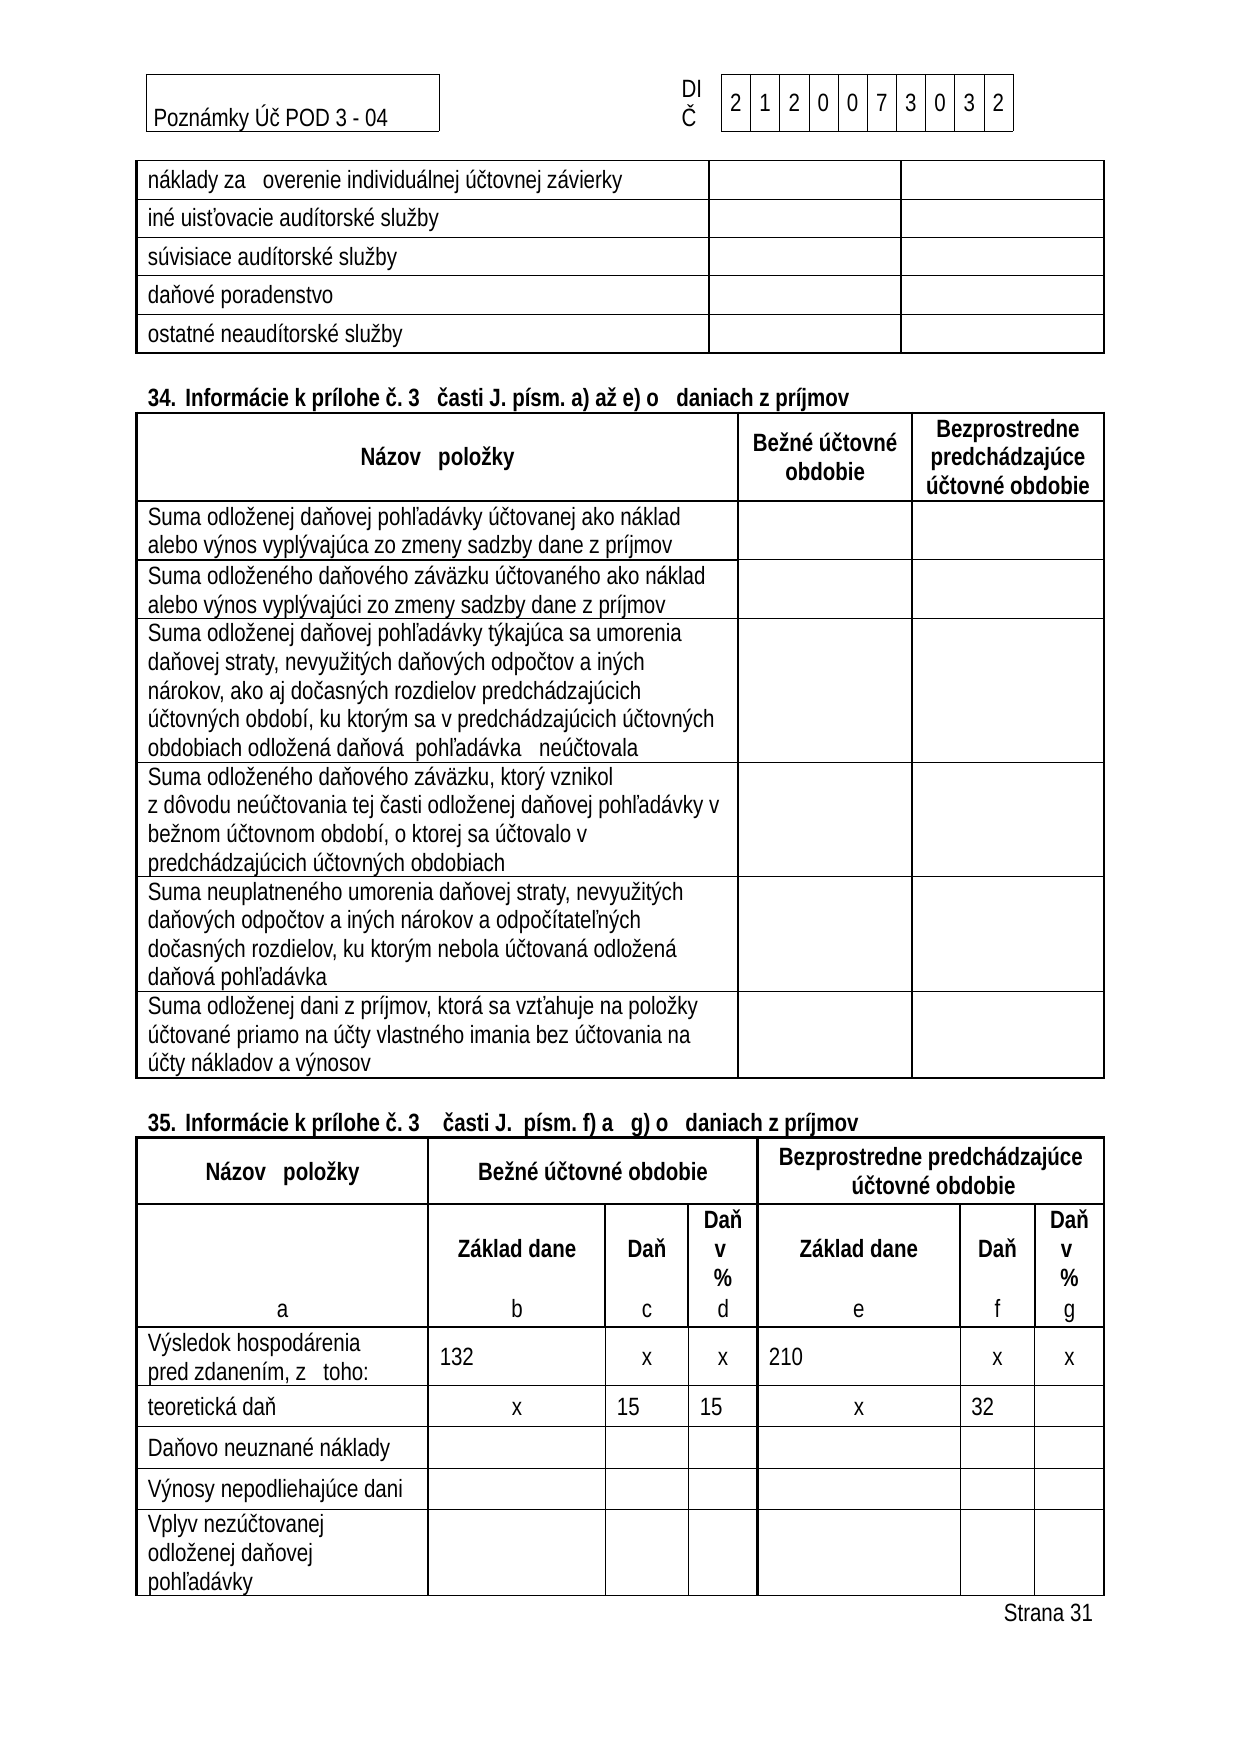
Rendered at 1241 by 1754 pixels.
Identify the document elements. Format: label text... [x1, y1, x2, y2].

table_cell 32 [961, 1386, 1034, 1426]
table_cell [913, 560, 1103, 618]
table_cell Suma odloženej daňovej pohľadávky týkajúca sa umorenia daňovej straty, nevyužitých daňových odpočtov a iných nárokov, ako aj dočasných rozdielov predchádzajúcich účtovných období, ku ktorým sa v predchádzajúcich účtovných obdobiach odložená daňová pohľadávka neúčtovala [138, 619, 737, 762]
table_cell [913, 763, 1103, 876]
table_cell [689, 1469, 756, 1509]
table_cell [739, 992, 911, 1077]
table_cell daňové poradenstvo [138, 276, 708, 314]
table_cell 15 [606, 1386, 688, 1426]
table_header Bežné účtovné obdobie [739, 414, 911, 499]
table_cell f [961, 1291, 1034, 1326]
table_cell [961, 1427, 1034, 1468]
table_cell [739, 560, 911, 618]
table_cell [759, 1510, 960, 1595]
table_cell [710, 315, 900, 352]
table_cell náklady za overenie individuálnej účtovnej závierky [138, 161, 708, 198]
table_cell [606, 1510, 688, 1595]
table_cell teoretická daň [138, 1386, 427, 1426]
table_header Názov položky [138, 1139, 427, 1203]
table_cell [710, 276, 900, 314]
table_cell x [961, 1328, 1034, 1385]
table_cell [759, 1469, 960, 1509]
table_cell [606, 1469, 688, 1509]
table_cell [1035, 1469, 1103, 1509]
table_cell d [689, 1291, 756, 1326]
table_cell [902, 200, 1103, 237]
table_cell [138, 1205, 427, 1291]
table_cell [739, 619, 911, 762]
table_cell [913, 619, 1103, 762]
table_cell Suma odloženej dani z príjmov, ktorá sa vzťahuje na položky účtované priamo na účty vlastného imania bez účtovania na účty nákladov a výnosov [138, 992, 737, 1077]
table_cell e [759, 1291, 959, 1326]
table_cell x [759, 1386, 960, 1426]
table_cell Vplyv nezúčtovanej odloženej daňovej pohľadávky [138, 1510, 427, 1595]
table_cell Daň [961, 1205, 1034, 1291]
table_cell c [606, 1291, 687, 1326]
table_cell Suma neuplatneného umorenia daňovej straty, nevyužitých daňových odpočtov a iných nárokov a odpočítateľných dočasných rozdielov, ku ktorým nebola účtovaná odložená daňová pohľadávka [138, 877, 737, 991]
table_cell [913, 502, 1103, 559]
table_cell [961, 1469, 1034, 1509]
table_cell [710, 200, 900, 237]
table_cell [902, 238, 1103, 275]
list Informácie k prílohe č. 3 časti J. písm. f) a g) o daniach z príjmov [148, 1108, 1093, 1136]
table_cell [902, 161, 1103, 198]
table_cell súvisiace audítorské služby [138, 238, 708, 275]
table_cell Suma odloženého daňového záväzku, ktorý vznikol z dôvodu neúčtovania tej časti odloženej daňovej pohľadávky v bežnom účtovnom období, o ktorej sa účtovalo v predchádzajúcich účtovných obdobiach [138, 763, 737, 876]
table_cell [429, 1469, 605, 1509]
table_cell Daň v % [1036, 1205, 1103, 1291]
table_cell Daňovo neuznané náklady [138, 1427, 427, 1468]
table_cell Daň v % [689, 1205, 756, 1291]
table_header Názov položky [138, 414, 737, 499]
table_cell g [1036, 1291, 1103, 1326]
table_cell Suma odloženej daňovej pohľadávky účtovanej ako náklad alebo výnos vyplývajúca zo zmeny sadzby dane z príjmov [138, 502, 737, 559]
table_cell a [138, 1291, 427, 1326]
table_cell b [429, 1291, 604, 1326]
list Informácie k prílohe č. 3 časti J. písm. a) až e) o daniach z príjmov [148, 383, 1093, 412]
table_cell Základ dane [759, 1205, 959, 1291]
table_cell [913, 992, 1103, 1077]
table_header Bezprostredne predchádzajúce účtovné obdobie [913, 414, 1103, 499]
table_cell Výsledok hospodárenia pred zdanením, z toho: [138, 1328, 427, 1385]
table_cell [759, 1427, 960, 1468]
table_cell [961, 1510, 1034, 1595]
table_cell Výnosy nepodliehajúce dani [138, 1469, 427, 1509]
table_cell 210 [759, 1328, 960, 1385]
table_cell [902, 315, 1103, 352]
table_cell [913, 877, 1103, 991]
table_cell [689, 1510, 756, 1595]
table_cell [739, 763, 911, 876]
table_cell [606, 1427, 688, 1468]
table_cell x [689, 1328, 756, 1385]
table_cell 132 [429, 1328, 605, 1385]
table_header Bežné účtovné obdobie [429, 1139, 756, 1203]
table_cell [429, 1427, 605, 1468]
table_cell ostatné neaudítorské služby [138, 315, 708, 352]
table_cell [1035, 1386, 1103, 1426]
table_cell Daň [606, 1205, 687, 1291]
table_cell [429, 1510, 605, 1595]
table_cell Základ dane [429, 1205, 604, 1291]
table_cell [710, 238, 900, 275]
table_cell [739, 502, 911, 559]
table_header Bezprostredne predchádzajúce účtovné obdobie [759, 1139, 1103, 1203]
table_cell Suma odloženého daňového záväzku účtovaného ako náklad alebo výnos vyplývajúci zo zmeny sadzby dane z príjmov [138, 561, 737, 618]
table_cell x [429, 1386, 605, 1426]
table_cell x [606, 1328, 688, 1385]
table_cell [689, 1427, 756, 1468]
table_cell [902, 276, 1103, 314]
table_cell iné uisťovacie audítorské služby [138, 200, 708, 237]
table_cell [739, 877, 911, 991]
table_cell x [1035, 1328, 1103, 1385]
table_cell [1035, 1427, 1103, 1468]
table_cell [1035, 1510, 1103, 1595]
table_cell 15 [689, 1386, 756, 1426]
table_cell [710, 161, 900, 198]
